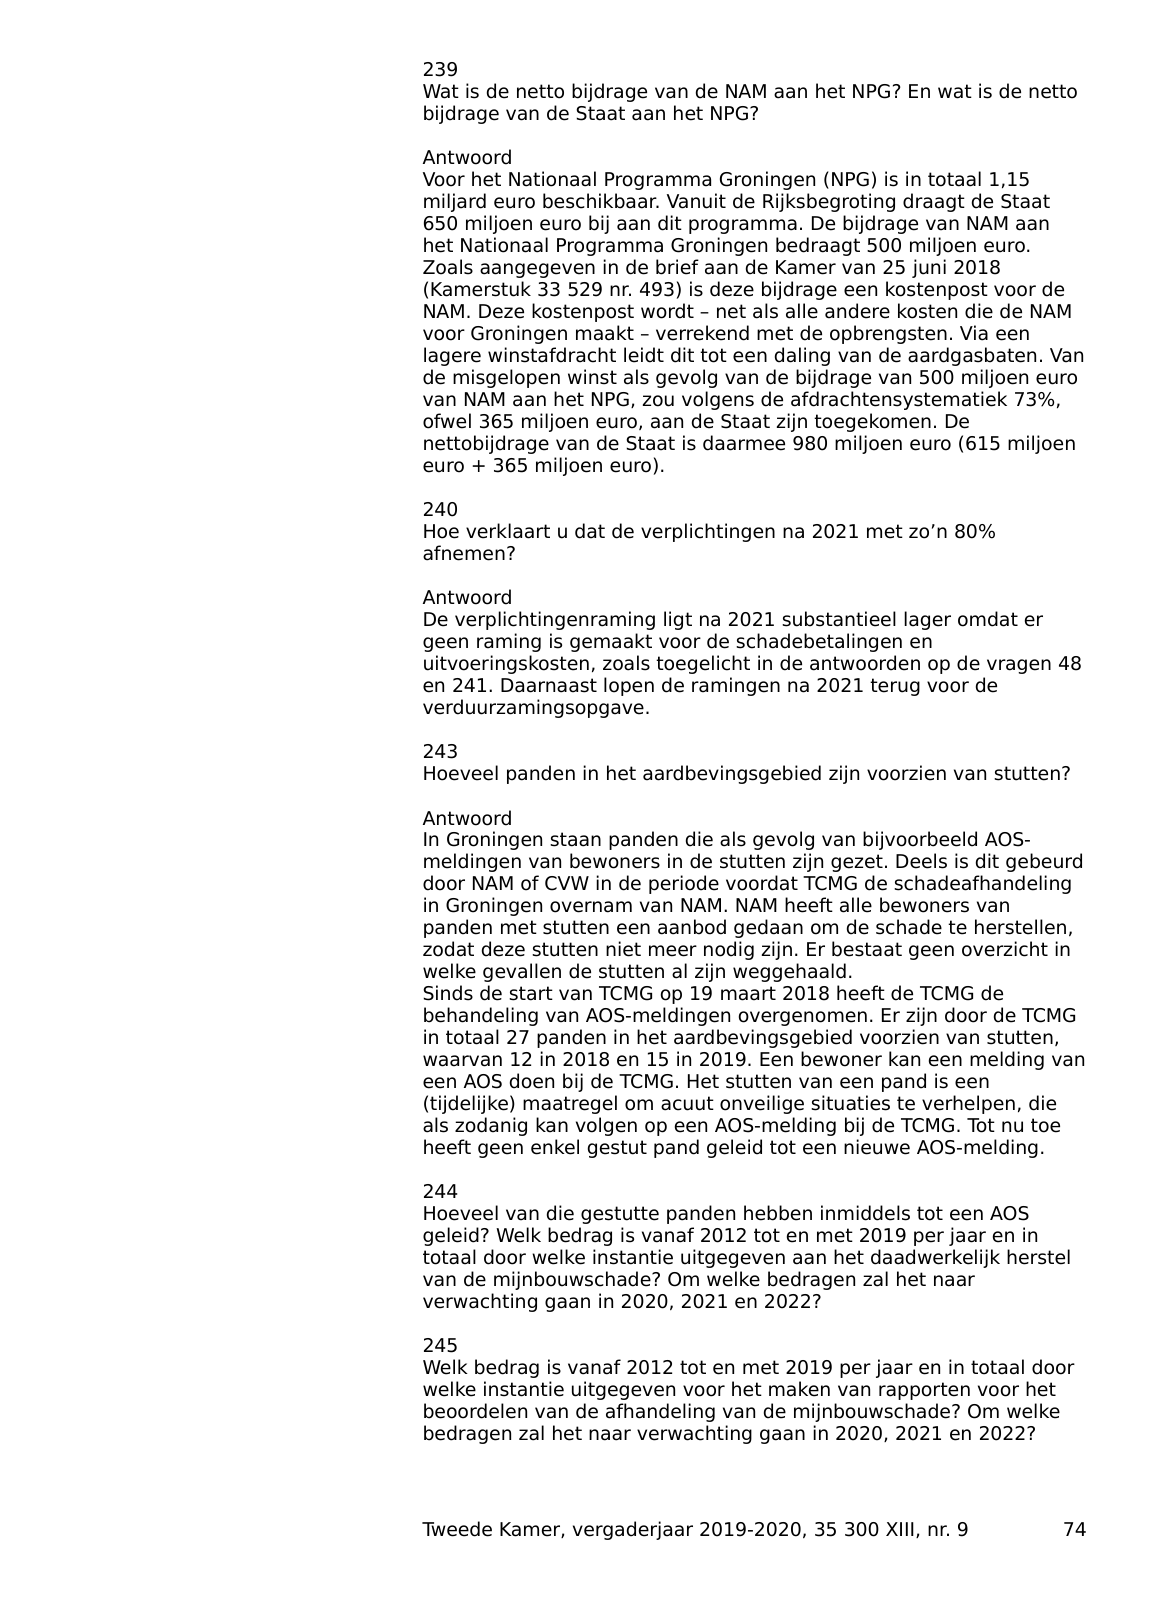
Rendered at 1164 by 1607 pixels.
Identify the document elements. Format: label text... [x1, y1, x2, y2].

text 239 [422, 59, 1087, 81]
text Sinds de start van TCMG op 19 maart 2018 heeft de TCMG de behandeling van AOS-meldingen overgenomen. Er zijn door de TCMG in totaal 27 panden in het aardbevingsgebied voorzien van stutten, waarvan 12 in 2018 en 15 in 2019. Een bewoner kan een melding van een AOS doen bij de TCMG. Het stutten van een pand is een (tijdelijke) maatregel om acuut onveilige situaties te verhelpen, die als zodanig kan volgen op een AOS-melding bij de TCMG. Tot nu toe heeft geen enkel gestut pand geleid tot een nieuwe AOS-melding. [422, 983, 1087, 1159]
text De verplichtingenraming ligt na 2021 substantieel lager omdat er geen raming is gemaakt voor de schadebetalingen en uitvoeringskosten, zoals toegelicht in de antwoorden op de vragen 48 en 241. Daarnaast lopen de ramingen na 2021 terug voor de verduurzamingsopgave. [422, 609, 1087, 719]
text In Groningen staan panden die als gevolg van bijvoorbeeld AOS-meldingen van bewoners in de stutten zijn gezet. Deels is dit gebeurd door NAM of CVW in de periode voordat TCMG de schadeafhandeling in Groningen overnam van NAM. NAM heeft alle bewoners van panden met stutten een aanbod gedaan om de schade te herstellen, zodat deze stutten niet meer nodig zijn. Er bestaat geen overzicht in welke gevallen de stutten al zijn weggehaald. [422, 829, 1087, 983]
text 244 [422, 1181, 1087, 1203]
text Antwoord [422, 147, 1087, 169]
text Hoe verklaart u dat de verplichtingen na 2021 met zo’n 80% afnemen? [422, 521, 1087, 565]
text Hoeveel panden in het aardbevingsgebied zijn voorzien van stutten? [422, 763, 1087, 785]
text Hoeveel van die gestutte panden hebben inmiddels tot een AOS geleid? Welk bedrag is vanaf 2012 tot en met 2019 per jaar en in totaal door welke instantie uitgegeven aan het daadwerkelijk herstel van de mijnbouwschade? Om welke bedragen zal het naar verwachting gaan in 2020, 2021 en 2022? [422, 1203, 1087, 1313]
text Voor het Nationaal Programma Groningen (NPG) is in totaal 1,15 miljard euro beschikbaar. Vanuit de Rijksbegroting draagt de Staat 650 miljoen euro bij aan dit programma. De bijdrage van NAM aan het Nationaal Programma Groningen bedraagt 500 miljoen euro. Zoals aangegeven in de brief aan de Kamer van 25 juni 2018 (Kamerstuk 33 529 nr. 493) is deze bijdrage een kostenpost voor de NAM. Deze kostenpost wordt – net als alle andere kosten die de NAM voor Groningen maakt – verrekend met de opbrengsten. Via een lagere winstafdracht leidt dit tot een daling van de aardgasbaten. Van de misgelopen winst als gevolg van de bijdrage van 500 miljoen euro van NAM aan het NPG, zou volgens de afdrachtensystematiek 73%, ofwel 365 miljoen euro, aan de Staat zijn toegekomen. De nettobijdrage van de Staat is daarmee 980 miljoen euro (615 miljoen euro + 365 miljoen euro). [422, 169, 1087, 477]
text Wat is de netto bijdrage van de NAM aan het NPG? En wat is de netto bijdrage van de Staat aan het NPG? [422, 81, 1087, 125]
text 245 [422, 1335, 1087, 1357]
text Antwoord [422, 807, 1087, 829]
text Welk bedrag is vanaf 2012 tot en met 2019 per jaar en in totaal door welke instantie uitgegeven voor het maken van rapporten voor het beoordelen van de afhandeling van de mijnbouwschade? Om welke bedragen zal het naar verwachting gaan in 2020, 2021 en 2022? [422, 1357, 1087, 1445]
text Antwoord [422, 587, 1087, 609]
text 240 [422, 499, 1087, 521]
text 243 [422, 741, 1087, 763]
